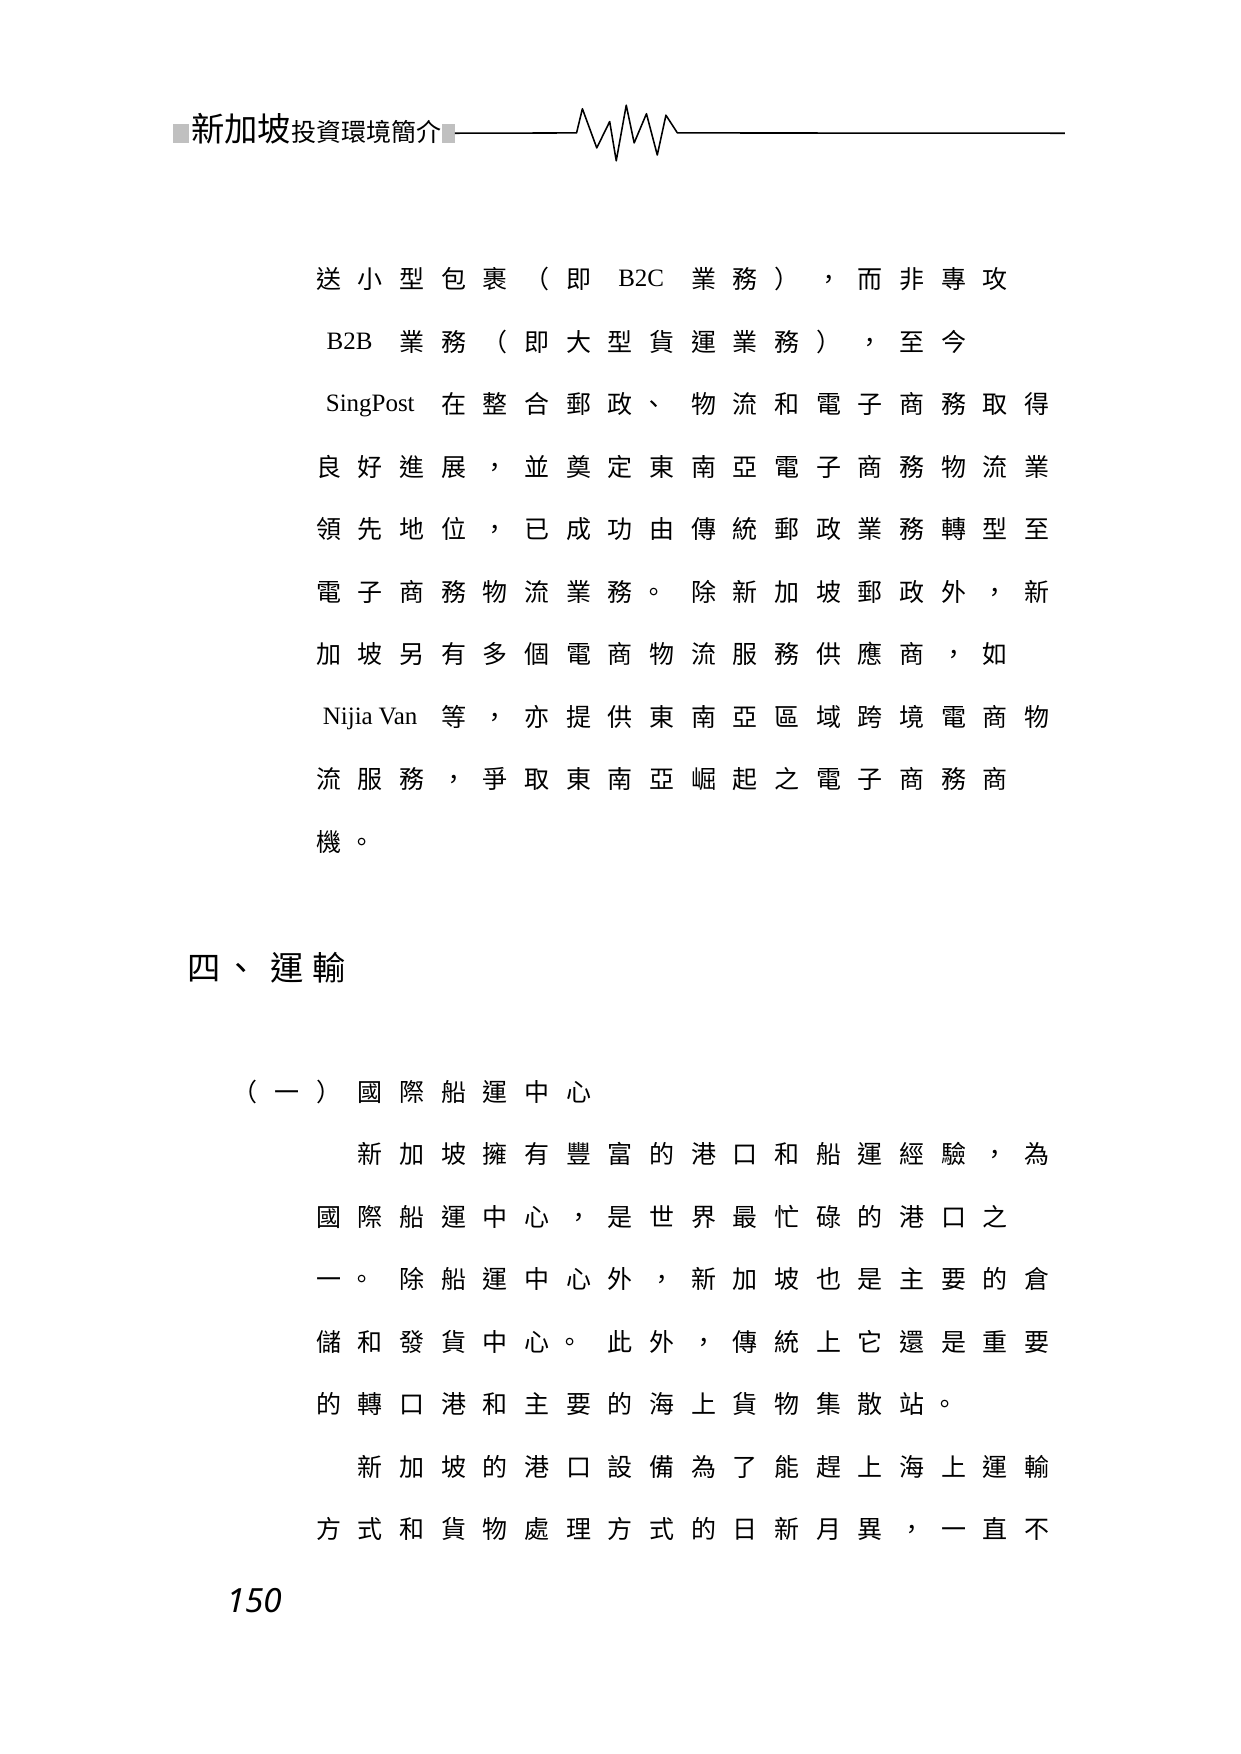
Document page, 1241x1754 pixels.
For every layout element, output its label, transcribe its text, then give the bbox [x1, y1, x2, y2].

text （一）國際船運中心 [207, 1049, 1058, 1111]
text 新加坡的港口設備為了能趕上海上運輸方式和貨物處理方式的日新月異，一直不 [281, 1424, 1058, 1549]
text 送小型包裹（即B2C業務），而非專攻B2B業務（即大型貨運業務），至今SingPost在整合郵政、物流和電子商務取得良好進展，並奠定東南亞電子商務物流業領先地位，已成功由傳統郵政業務轉型至電子商務物流業務。除新加坡郵政外，新加坡另有多個電商物流服務供應商，如Nijia Van等，亦提供東南亞區域跨境電商物流服務，爭取東南亞崛起之電子商務商機。 [281, 236, 1058, 861]
text 新加坡擁有豐富的港口和船運經驗，為國際船運中心，是世界最忙碌的港口之一。除船運中心外，新加坡也是主要的倉儲和發貨中心。此外，傳統上它還是重要的轉口港和主要的海上貨物集散站。 [281, 1111, 1058, 1424]
text 四、運輸 [183, 924, 1058, 986]
